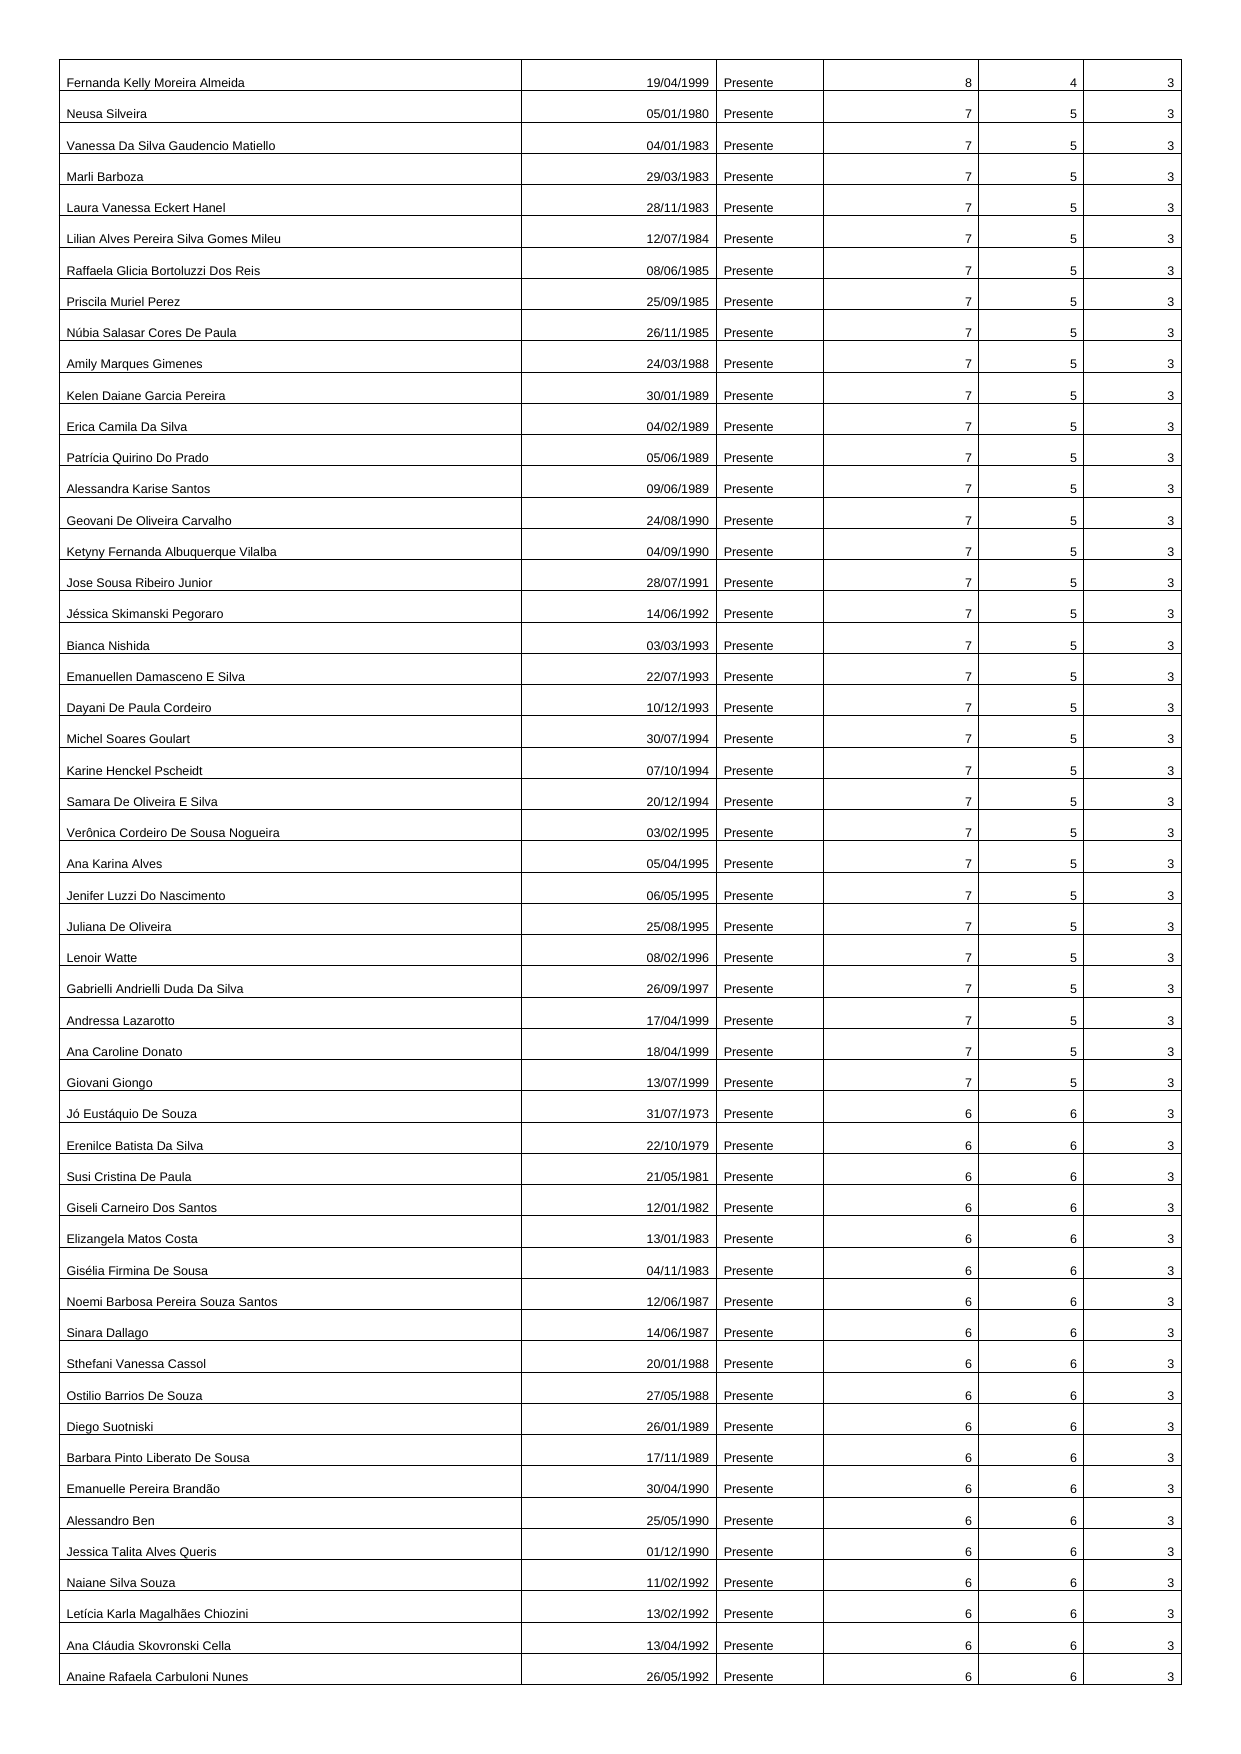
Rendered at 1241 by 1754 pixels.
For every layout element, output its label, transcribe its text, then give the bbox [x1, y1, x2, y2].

table_cell Presente [717, 779, 823, 809]
table_cell 5 [979, 154, 1083, 184]
table_cell 5 [979, 91, 1083, 122]
table_cell Marli Barboza [60, 154, 521, 184]
table_cell Lenoir Watte [60, 935, 521, 965]
table_cell Lilian Alves Pereira Silva Gomes Mileu [60, 216, 521, 247]
table_cell 3 [1084, 1029, 1181, 1059]
table_cell Barbara Pinto Liberato De Sousa [60, 1435, 521, 1465]
table_cell Presente [717, 841, 823, 872]
table_cell 6 [824, 1466, 978, 1497]
table_cell Elizangela Matos Costa [60, 1216, 521, 1247]
table_cell 7 [824, 1029, 978, 1059]
table_cell 6 [824, 1341, 978, 1372]
table_cell 3 [1084, 904, 1181, 934]
table_cell 5 [979, 310, 1083, 340]
table_cell 7 [824, 654, 978, 684]
table_cell 3 [1084, 498, 1181, 528]
table_cell Priscila Muriel Perez [60, 279, 521, 309]
table_cell Presente [717, 1435, 823, 1465]
table_cell 3 [1084, 154, 1181, 184]
table_cell 3 [1084, 341, 1181, 372]
table_cell 3 [1084, 779, 1181, 809]
table_cell 13/02/1992 [522, 1591, 716, 1622]
table_cell 5 [979, 435, 1083, 465]
table_cell 29/03/1983 [522, 154, 716, 184]
table_cell Erenilce Batista Da Silva [60, 1123, 521, 1153]
table_cell Sinara Dallago [60, 1310, 521, 1340]
table_cell 6 [824, 1216, 978, 1247]
table_cell 5 [979, 716, 1083, 747]
table_cell 03/02/1995 [522, 810, 716, 840]
table_cell 3 [1084, 1466, 1181, 1497]
table_cell 5 [979, 623, 1083, 653]
table_cell 7 [824, 185, 978, 215]
table_cell Presente [717, 1404, 823, 1434]
table_cell Gabrielli Andrielli Duda Da Silva [60, 966, 521, 997]
table_cell 5 [979, 498, 1083, 528]
table_cell 3 [1084, 248, 1181, 278]
table_cell 7 [824, 873, 978, 903]
table_cell 7 [824, 248, 978, 278]
table_cell Ketyny Fernanda Albuquerque Vilalba [60, 529, 521, 559]
table_cell 6 [979, 1529, 1083, 1559]
table_cell 3 [1084, 404, 1181, 434]
table_cell Verônica Cordeiro De Sousa Nogueira [60, 810, 521, 840]
table_cell Presente [717, 154, 823, 184]
table_cell 06/05/1995 [522, 873, 716, 903]
table_cell 5 [979, 466, 1083, 497]
table_cell Jenifer Luzzi Do Nascimento [60, 873, 521, 903]
table_cell 7 [824, 341, 978, 372]
table_cell Raffaela Glicia Bortoluzzi Dos Reis [60, 248, 521, 278]
table_cell 6 [824, 1560, 978, 1590]
table_cell 07/10/1994 [522, 748, 716, 778]
table_cell 7 [824, 935, 978, 965]
table_cell Presente [717, 1654, 823, 1684]
table_cell 3 [1084, 279, 1181, 309]
table_cell 6 [824, 1279, 978, 1309]
table_cell 30/07/1994 [522, 716, 716, 747]
table_cell 3 [1084, 1279, 1181, 1309]
table_cell 5 [979, 341, 1083, 372]
table_cell 05/04/1995 [522, 841, 716, 872]
table_cell 7 [824, 1060, 978, 1090]
table_cell 7 [824, 123, 978, 153]
table_cell 28/11/1983 [522, 185, 716, 215]
table_cell 5 [979, 185, 1083, 215]
table_cell Presente [717, 529, 823, 559]
table_cell 26/05/1992 [522, 1654, 716, 1684]
table_cell Ana Caroline Donato [60, 1029, 521, 1059]
table_cell Presente [717, 966, 823, 997]
table_cell 6 [824, 1529, 978, 1559]
table_cell 11/02/1992 [522, 1560, 716, 1590]
table_cell 3 [1084, 748, 1181, 778]
table_cell Anaine Rafaela Carbuloni Nunes [60, 1654, 521, 1684]
table_cell Naiane Silva Souza [60, 1560, 521, 1590]
table_cell 7 [824, 154, 978, 184]
table_cell 12/06/1987 [522, 1279, 716, 1309]
table_cell Samara De Oliveira E Silva [60, 779, 521, 809]
table_cell 3 [1084, 123, 1181, 153]
table_cell 3 [1084, 1341, 1181, 1372]
table_cell 3 [1084, 310, 1181, 340]
table_cell 3 [1084, 841, 1181, 872]
table_cell 8 [824, 60, 978, 90]
table_cell Jessica Talita Alves Queris [60, 1529, 521, 1559]
table_cell 7 [824, 748, 978, 778]
table_cell 12/07/1984 [522, 216, 716, 247]
table_cell 7 [824, 435, 978, 465]
table_cell 7 [824, 779, 978, 809]
table_cell 30/04/1990 [522, 1466, 716, 1497]
table_cell 7 [824, 279, 978, 309]
table_cell 6 [979, 1185, 1083, 1215]
table_cell 01/12/1990 [522, 1529, 716, 1559]
table_cell Presente [717, 1373, 823, 1403]
table_cell 6 [824, 1498, 978, 1528]
table_cell Ana Cláudia Skovronski Cella [60, 1623, 521, 1653]
table_cell Patrícia Quirino Do Prado [60, 435, 521, 465]
table_cell 13/04/1992 [522, 1623, 716, 1653]
table_cell Emanuelle Pereira Brandão [60, 1466, 521, 1497]
table_cell Gisélia Firmina De Sousa [60, 1248, 521, 1278]
table_cell Bianca Nishida [60, 623, 521, 653]
table_cell Presente [717, 1560, 823, 1590]
table_cell 3 [1084, 1560, 1181, 1590]
table_cell Presente [717, 904, 823, 934]
table_cell 17/11/1989 [522, 1435, 716, 1465]
table_cell Núbia Salasar Cores De Paula [60, 310, 521, 340]
table_cell Presente [717, 1029, 823, 1059]
table_cell Michel Soares Goulart [60, 716, 521, 747]
table_cell 5 [979, 216, 1083, 247]
table_cell 19/04/1999 [522, 60, 716, 90]
table_cell 3 [1084, 716, 1181, 747]
table_cell 3 [1084, 966, 1181, 997]
table_cell Geovani De Oliveira Carvalho [60, 498, 521, 528]
table_cell 3 [1084, 1498, 1181, 1528]
table_cell 05/06/1989 [522, 435, 716, 465]
table_cell Presente [717, 810, 823, 840]
table_cell 3 [1084, 873, 1181, 903]
table_cell 21/05/1981 [522, 1154, 716, 1184]
table_cell Presente [717, 1154, 823, 1184]
table_cell 6 [979, 1591, 1083, 1622]
table_cell 31/07/1973 [522, 1091, 716, 1122]
table_cell 6 [824, 1654, 978, 1684]
table_cell Ana Karina Alves [60, 841, 521, 872]
table_cell 5 [979, 685, 1083, 715]
table_cell 3 [1084, 1435, 1181, 1465]
table_cell Emanuellen Damasceno E Silva [60, 654, 521, 684]
table_cell 6 [979, 1404, 1083, 1434]
table_cell 3 [1084, 1185, 1181, 1215]
table_cell 25/08/1995 [522, 904, 716, 934]
table_cell 3 [1084, 1623, 1181, 1653]
table_cell Presente [717, 123, 823, 153]
table_cell 14/06/1987 [522, 1310, 716, 1340]
table_cell 5 [979, 560, 1083, 590]
table_cell 3 [1084, 1404, 1181, 1434]
table_cell 5 [979, 841, 1083, 872]
table_cell 6 [824, 1248, 978, 1278]
table_cell 10/12/1993 [522, 685, 716, 715]
table_cell Giovani Giongo [60, 1060, 521, 1090]
table_cell 5 [979, 1060, 1083, 1090]
table_cell Jó Eustáquio De Souza [60, 1091, 521, 1122]
table_cell 09/06/1989 [522, 466, 716, 497]
table_cell 6 [979, 1466, 1083, 1497]
table_cell 6 [824, 1373, 978, 1403]
table_cell 08/06/1985 [522, 248, 716, 278]
table_cell Karine Henckel Pscheidt [60, 748, 521, 778]
table_cell 3 [1084, 60, 1181, 90]
table_cell 3 [1084, 529, 1181, 559]
table_cell 4 [979, 60, 1083, 90]
table_cell 7 [824, 841, 978, 872]
table_cell 3 [1084, 91, 1181, 122]
table_cell Presente [717, 216, 823, 247]
table_cell Presente [717, 404, 823, 434]
table_cell 5 [979, 654, 1083, 684]
table_cell 6 [979, 1498, 1083, 1528]
table_cell 5 [979, 404, 1083, 434]
table_cell Presente [717, 279, 823, 309]
table_cell Presente [717, 1248, 823, 1278]
table_cell 3 [1084, 1060, 1181, 1090]
table_cell 5 [979, 373, 1083, 403]
table_cell 3 [1084, 560, 1181, 590]
table_cell Presente [717, 873, 823, 903]
table_cell Presente [717, 935, 823, 965]
table_cell 04/11/1983 [522, 1248, 716, 1278]
table_cell 6 [979, 1248, 1083, 1278]
table_cell 25/09/1985 [522, 279, 716, 309]
table_cell 3 [1084, 654, 1181, 684]
table_cell Sthefani Vanessa Cassol [60, 1341, 521, 1372]
table_cell Presente [717, 91, 823, 122]
table_cell 25/05/1990 [522, 1498, 716, 1528]
table_cell 24/03/1988 [522, 341, 716, 372]
table_cell 6 [979, 1560, 1083, 1590]
table_cell 7 [824, 560, 978, 590]
table_cell 7 [824, 529, 978, 559]
table_cell 5 [979, 779, 1083, 809]
table_cell 6 [979, 1654, 1083, 1684]
table_cell 5 [979, 591, 1083, 622]
table_cell 27/05/1988 [522, 1373, 716, 1403]
table_cell 13/01/1983 [522, 1216, 716, 1247]
table_cell Presente [717, 1466, 823, 1497]
table_cell Amily Marques Gimenes [60, 341, 521, 372]
table_cell 7 [824, 998, 978, 1028]
table_cell Juliana De Oliveira [60, 904, 521, 934]
table_cell Presente [717, 1091, 823, 1122]
table_cell 22/07/1993 [522, 654, 716, 684]
table_cell 5 [979, 529, 1083, 559]
table_cell Noemi Barbosa Pereira Souza Santos [60, 1279, 521, 1309]
table_cell Presente [717, 60, 823, 90]
table_cell 7 [824, 810, 978, 840]
table_cell Presente [717, 1310, 823, 1340]
table_cell 5 [979, 279, 1083, 309]
table_cell 6 [824, 1185, 978, 1215]
table_cell 3 [1084, 685, 1181, 715]
table_cell 6 [979, 1279, 1083, 1309]
table_cell 6 [979, 1123, 1083, 1153]
table_cell 24/08/1990 [522, 498, 716, 528]
table_cell Presente [717, 435, 823, 465]
table_cell 7 [824, 373, 978, 403]
table_cell 08/02/1996 [522, 935, 716, 965]
table_cell Presente [717, 373, 823, 403]
table_cell 6 [824, 1091, 978, 1122]
table_cell Presente [717, 1623, 823, 1653]
table_cell Letícia Karla Magalhães Chiozini [60, 1591, 521, 1622]
table_cell 6 [824, 1310, 978, 1340]
table_cell Neusa Silveira [60, 91, 521, 122]
table_cell 7 [824, 904, 978, 934]
table_cell 6 [824, 1591, 978, 1622]
table_cell Presente [717, 1529, 823, 1559]
table_cell 6 [824, 1404, 978, 1434]
table_cell 6 [824, 1435, 978, 1465]
table_cell 3 [1084, 185, 1181, 215]
table_cell 6 [979, 1435, 1083, 1465]
table_cell Erica Camila Da Silva [60, 404, 521, 434]
table_cell Presente [717, 1123, 823, 1153]
table_cell 7 [824, 466, 978, 497]
table_cell 5 [979, 904, 1083, 934]
table_cell 04/01/1983 [522, 123, 716, 153]
table_cell Presente [717, 310, 823, 340]
table_cell 7 [824, 91, 978, 122]
table_cell 3 [1084, 591, 1181, 622]
table_cell 26/09/1997 [522, 966, 716, 997]
table_cell 3 [1084, 1373, 1181, 1403]
table_cell Presente [717, 498, 823, 528]
table_cell Presente [717, 1216, 823, 1247]
table_cell Kelen Daiane Garcia Pereira [60, 373, 521, 403]
table_cell Presente [717, 1185, 823, 1215]
table_cell 6 [979, 1310, 1083, 1340]
table_cell 12/01/1982 [522, 1185, 716, 1215]
table_cell 5 [979, 1029, 1083, 1059]
table_cell 03/03/1993 [522, 623, 716, 653]
table_cell 5 [979, 966, 1083, 997]
table_cell Alessandro Ben [60, 1498, 521, 1528]
table_cell 28/07/1991 [522, 560, 716, 590]
table_cell 5 [979, 748, 1083, 778]
table_cell 5 [979, 998, 1083, 1028]
table_cell Jose Sousa Ribeiro Junior [60, 560, 521, 590]
table_cell Dayani De Paula Cordeiro [60, 685, 521, 715]
table_cell Presente [717, 185, 823, 215]
table_cell Giseli Carneiro Dos Santos [60, 1185, 521, 1215]
table_cell 22/10/1979 [522, 1123, 716, 1153]
table_cell Diego Suotniski [60, 1404, 521, 1434]
table_cell 20/12/1994 [522, 779, 716, 809]
table_cell 6 [824, 1123, 978, 1153]
table_cell 7 [824, 591, 978, 622]
table_cell 3 [1084, 1216, 1181, 1247]
table_cell 7 [824, 623, 978, 653]
table_cell Presente [717, 654, 823, 684]
table_cell 7 [824, 310, 978, 340]
table_cell 7 [824, 498, 978, 528]
table_cell 04/09/1990 [522, 529, 716, 559]
table_cell Presente [717, 248, 823, 278]
table_cell 3 [1084, 810, 1181, 840]
table_cell 3 [1084, 1529, 1181, 1559]
table_cell 6 [979, 1341, 1083, 1372]
table_cell Jéssica Skimanski Pegoraro [60, 591, 521, 622]
table_cell 5 [979, 873, 1083, 903]
table_cell 7 [824, 216, 978, 247]
table_cell Vanessa Da Silva Gaudencio Matiello [60, 123, 521, 153]
table_cell Presente [717, 466, 823, 497]
table_cell 17/04/1999 [522, 998, 716, 1028]
table_cell Presente [717, 1341, 823, 1372]
table_cell 7 [824, 685, 978, 715]
table_cell 20/01/1988 [522, 1341, 716, 1372]
table_cell 6 [979, 1154, 1083, 1184]
table_cell 7 [824, 966, 978, 997]
table_cell 3 [1084, 435, 1181, 465]
table_cell 7 [824, 716, 978, 747]
table_cell Presente [717, 716, 823, 747]
table_cell 6 [979, 1373, 1083, 1403]
table_cell 18/04/1999 [522, 1029, 716, 1059]
table_cell 6 [979, 1216, 1083, 1247]
table_cell 26/01/1989 [522, 1404, 716, 1434]
table_cell Presente [717, 623, 823, 653]
table_cell 14/06/1992 [522, 591, 716, 622]
table_cell Presente [717, 591, 823, 622]
table_cell 26/11/1985 [522, 310, 716, 340]
table_cell Presente [717, 1498, 823, 1528]
table_cell 05/01/1980 [522, 91, 716, 122]
table_cell 5 [979, 810, 1083, 840]
table_cell 3 [1084, 1248, 1181, 1278]
table_cell Susi Cristina De Paula [60, 1154, 521, 1184]
table_cell 6 [979, 1623, 1083, 1653]
table_cell 7 [824, 404, 978, 434]
table_cell 6 [979, 1091, 1083, 1122]
table_cell Ostilio Barrios De Souza [60, 1373, 521, 1403]
table_cell 5 [979, 248, 1083, 278]
table_cell Presente [717, 1279, 823, 1309]
table_cell 04/02/1989 [522, 404, 716, 434]
table_cell Laura Vanessa Eckert Hanel [60, 185, 521, 215]
table_cell 3 [1084, 216, 1181, 247]
table_cell 3 [1084, 1591, 1181, 1622]
table_cell 6 [824, 1623, 978, 1653]
table_cell Andressa Lazarotto [60, 998, 521, 1028]
table_cell 3 [1084, 1123, 1181, 1153]
table_cell Presente [717, 1060, 823, 1090]
table_cell Presente [717, 685, 823, 715]
table_cell 5 [979, 935, 1083, 965]
table_cell 3 [1084, 998, 1181, 1028]
table_cell 30/01/1989 [522, 373, 716, 403]
table_cell 6 [824, 1154, 978, 1184]
table_cell 3 [1084, 466, 1181, 497]
table_cell Presente [717, 1591, 823, 1622]
table_cell Fernanda Kelly Moreira Almeida [60, 60, 521, 90]
table_cell Presente [717, 998, 823, 1028]
table_cell Presente [717, 341, 823, 372]
table_cell 13/07/1999 [522, 1060, 716, 1090]
table_cell 3 [1084, 373, 1181, 403]
table_cell 3 [1084, 623, 1181, 653]
table_cell 3 [1084, 1310, 1181, 1340]
table_cell 3 [1084, 1654, 1181, 1684]
table_cell Presente [717, 560, 823, 590]
table_cell 3 [1084, 1154, 1181, 1184]
table_cell 5 [979, 123, 1083, 153]
table_cell 3 [1084, 935, 1181, 965]
table_cell 3 [1084, 1091, 1181, 1122]
table_cell Presente [717, 748, 823, 778]
table_cell Alessandra Karise Santos [60, 466, 521, 497]
